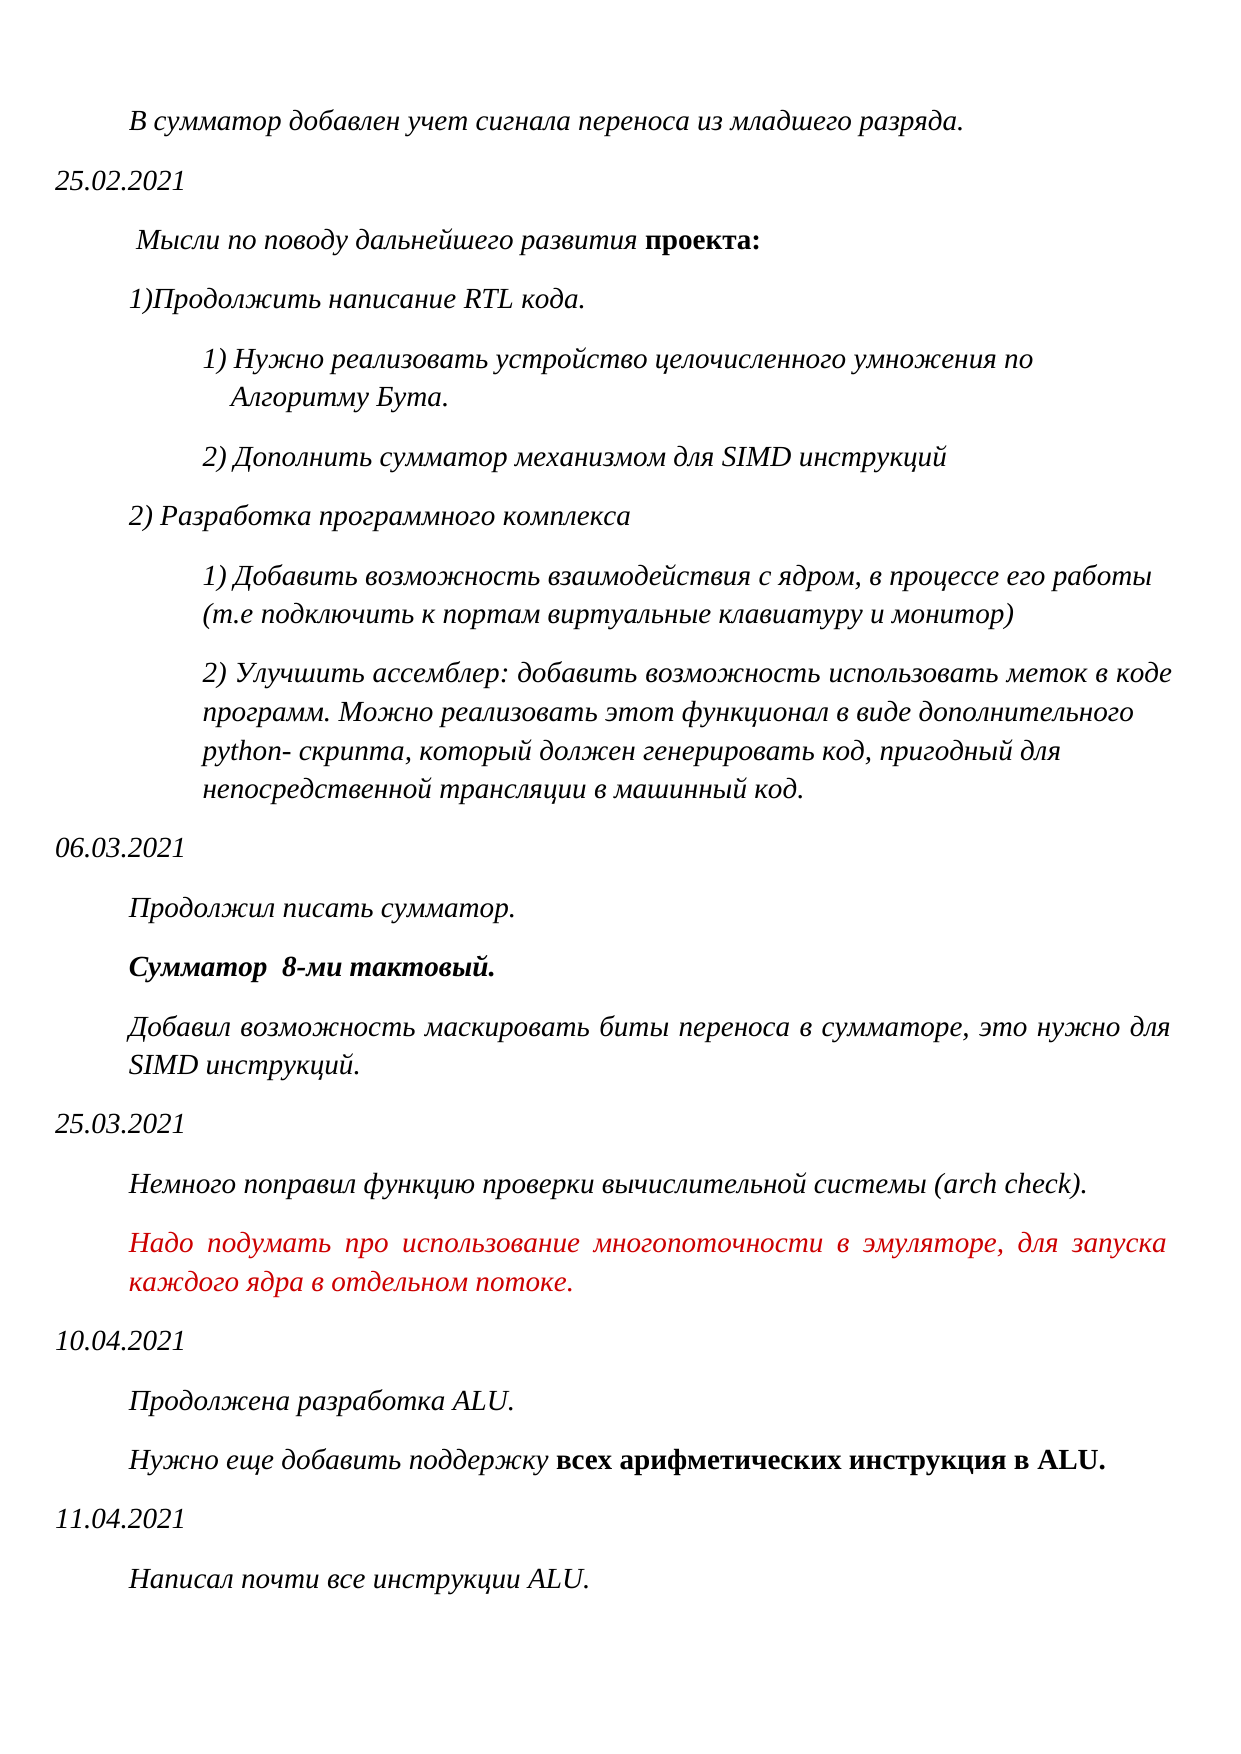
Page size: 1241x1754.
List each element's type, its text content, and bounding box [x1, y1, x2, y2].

text 25.02.2021 [55, 163, 1181, 196]
text 11.04.2021 [55, 1501, 1181, 1535]
text В сумматор добавлен учет сигнала переноса из младшего разряда. [55, 103, 1181, 137]
text 1) Добавить возможность взаимодействия с ядром, в процессе его работы (т.е подключить к портам виртуальные клавиатуру и монитор) [55, 558, 1181, 630]
text Сумматор 8-ми тактовый. [55, 949, 1181, 983]
text 2) Разработка программного комплекса [55, 498, 1181, 532]
text 10.04.2021 [55, 1323, 1181, 1357]
text Надо подумать про использование многопоточности в эмуляторе, для запуска каждого ядра в отдельном потоке. [55, 1225, 1181, 1297]
text Продолжил писать сумматор. [55, 890, 1181, 923]
text 06.03.2021 [55, 831, 1181, 864]
text Продолжена разработка ALU. [55, 1383, 1181, 1416]
text Нужно еще добавить поддержку всех арифметических инструкция в ALU. [55, 1442, 1181, 1476]
text 1) Нужно реализовать устройство целочисленного умножения по Алгоритму Бута. [55, 341, 1181, 413]
text 1)Продолжить написание RTL кода. [55, 282, 1181, 315]
text 2) Улучшить ассемблер: добавить возможность использовать меток в коде программ. Можно реализовать этот функционал в виде дополнительного python- скрипта, который должен генерировать код, пригодный для непосредственной трансляции в машинный код. [55, 656, 1181, 805]
text Написал почти все инструкции ALU. [55, 1561, 1181, 1594]
text Добавил возможность маскировать биты переноса в сумматоре, это нужно для SIMD инструкций. [55, 1009, 1181, 1081]
text Немного поправил функцию проверки вычислительной системы (arch check). [55, 1166, 1181, 1199]
text 25.03.2021 [55, 1107, 1181, 1140]
text 2) Дополнить сумматор механизмом для SIMD инструкций [55, 439, 1181, 472]
text Мысли по поводу дальнейшего развития проекта: [55, 222, 1181, 256]
